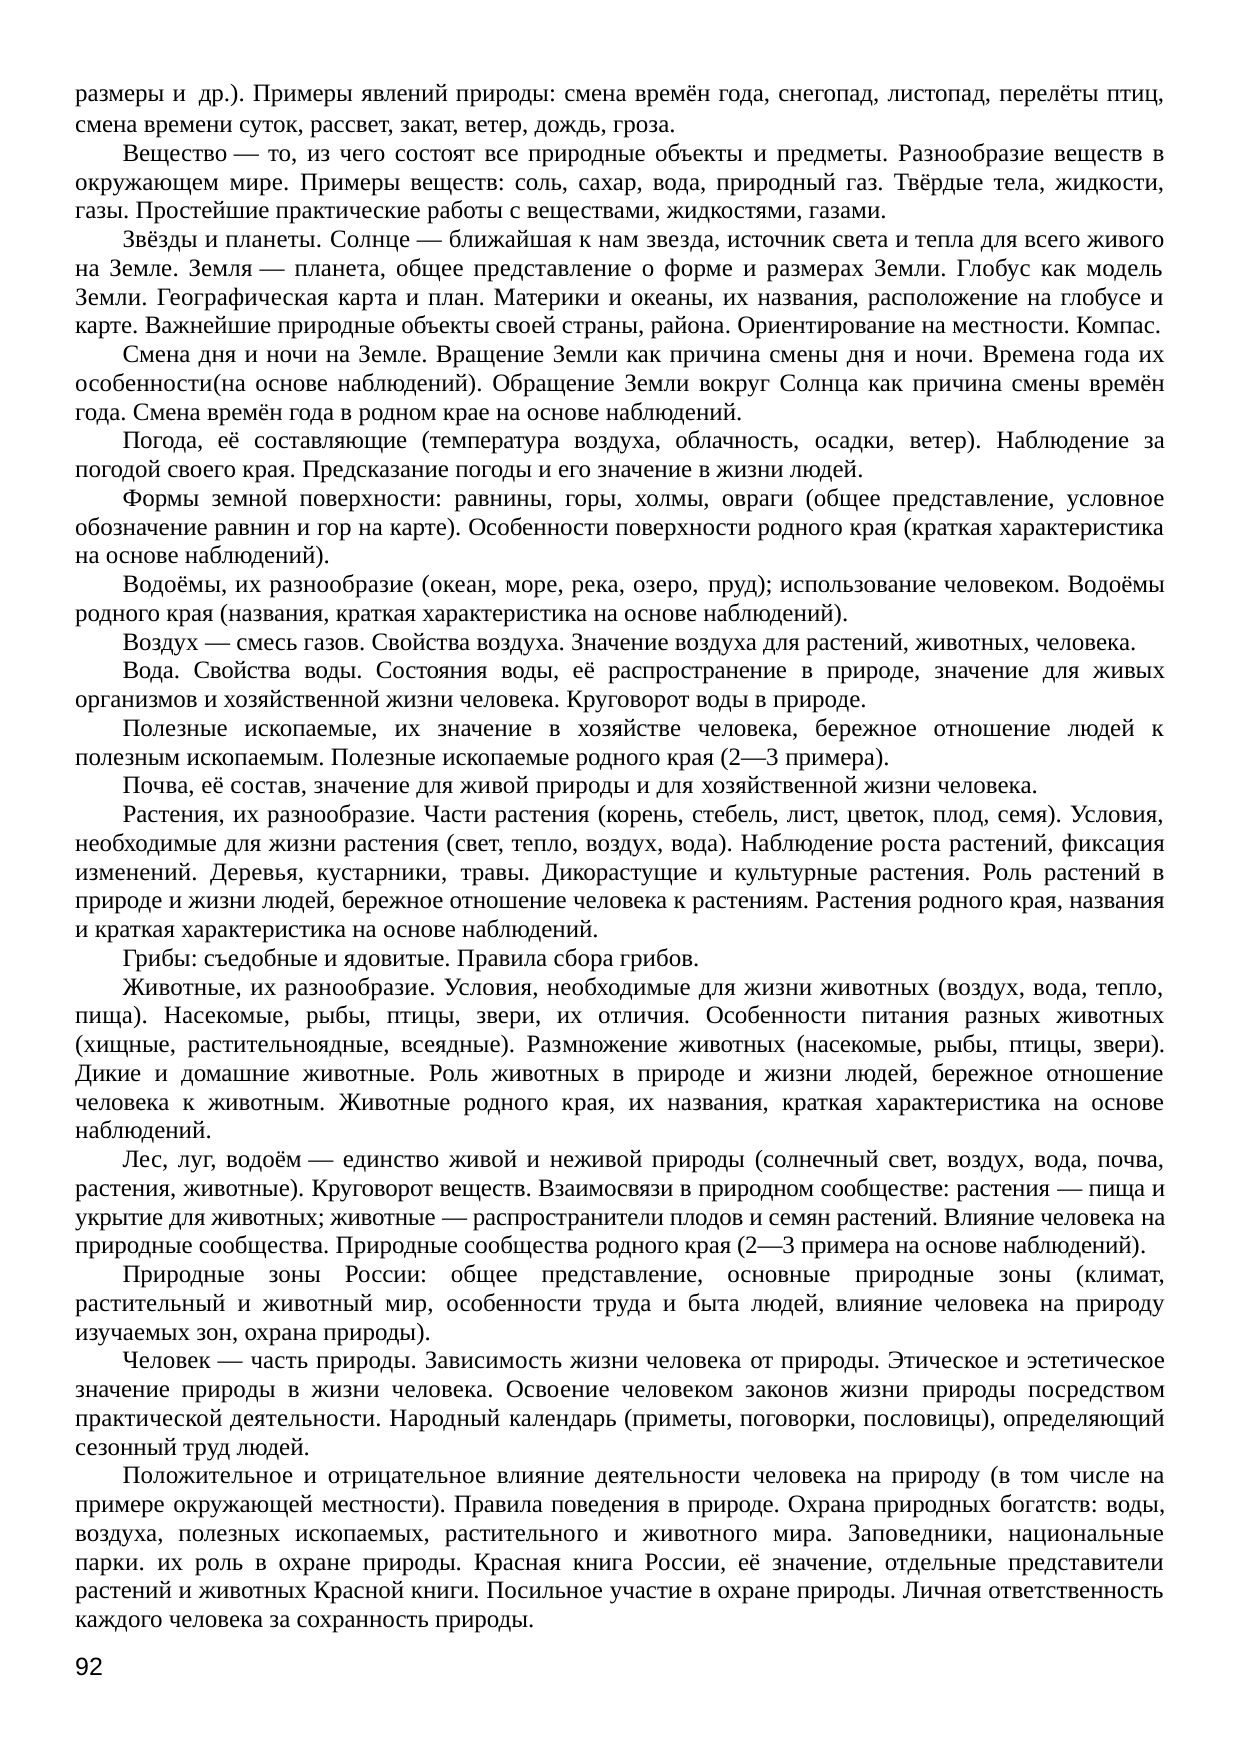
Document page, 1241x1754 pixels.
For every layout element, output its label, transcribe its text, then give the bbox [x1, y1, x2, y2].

text Вода. Свойства воды. Состояния воды, её распространение в природе, значение для живых организмов и хозяйственной жизни человека. Круговорот воды в природе. [75, 655, 1165, 713]
text Положительное и отрицательное влияние деятельности человека на природу (в том числе на примере окружающей местности). Правила поведения в природе. Охрана природных богатств: воды, воздуха, полезных ископаемых, растительного и животного мира. Заповедники, национальные парки. их роль в охране природы. Красная книга России, её значение, отдельные представители растений и животных Красной книги. Посильное участие в охране природы. Личная ответственность каждого человека за сохранность природы. [75, 1460, 1165, 1633]
text Полезные ископаемые, их значение в хозяйстве человека, бережное отношение людей к полезным ископаемым. Полезные ископаемые родного края (2—3 примера). [75, 713, 1165, 770]
text Формы земной поверхности: равнины, горы, холмы, овраги (общее представление, условное обозначение равнин и гор на карте). Особенности поверхности родного края (краткая характеристика на основе наблюдений). [75, 483, 1165, 569]
text Животные, их разнообразие. Условия, необходимые для жизни животных (воздух, вода, тепло, пища). Насекомые, рыбы, птицы, звери, их отличия. Особенности питания разных животных (хищные, растительноядные, всеядные). Размножение животных (насекомые, рыбы, птицы, звери). Дикие и домашние животные. Роль животных в природе и жизни людей, бережное отношение человека к животным. Животные родного края, их названия, краткая характеристика на основе наблюдений. [75, 972, 1165, 1144]
text Звёзды и планеты. Солнце — ближайшая к нам звезда, источник света и тепла для всего живого на Земле. Земля — планета, общее представление о форме и размерах Земли. Глобус как модель Земли. Географическая карта и план. Материки и океаны, их названия, расположение на глобусе и карте. Важнейшие природные объекты своей страны, района. Ориентирование на местности. Компас. [75, 224, 1165, 339]
text Погода, её составляющие (температура воздуха, облачность, осадки, ветер). Наблюдение за погодой своего края. Предсказание погоды и его значение в жизни людей. [75, 425, 1165, 483]
text Водоёмы, их разнообразие (океан, море, река, озеро, пруд); использование человеком. Водоёмы родного края (названия, краткая характеристика на основе наблюдений). [75, 569, 1165, 627]
text Смена дня и ночи на Земле. Вращение Земли как причина смены дня и ночи. Времена года их особенности(на основе наблюдений). Обращение Земли вокруг Солнца как причина смены времён года. Смена времён года в родном крае на основе наблюдений. [75, 339, 1165, 425]
text Природные зоны России: общее представление, основные природные зоны (климат, растительный и животный мир, особенности труда и быта людей, влияние человека на природу изучаемых зон, охрана природы). [75, 1259, 1165, 1345]
text Лес, луг, водоём — единство живой и неживой природы (солнечный свет, воздух, вода, почва, растения, животные). Круговорот веществ. Взаимосвязи в природном сообществе: растения — пища и укрытие для животных; животные — распространители плодов и семян растений. Влияние человека на природные сообщества. Природные сообщества родного края (2—3 примера на основе наблюдений). [75, 1144, 1165, 1259]
text Воздух — смесь газов. Свойства воздуха. Значение воздуха для растений, животных, человека. [75, 627, 1165, 655]
text Растения, их разнообразие. Части растения (корень, стебель, лист, цветок, плод, семя). Условия, необходимые для жизни растения (свет, тепло, воздух, вода). Наблюдение роста растений, фиксация изменений. Деревья, кустарники, травы. Дикорастущие и культурные растения. Роль растений в природе и жизни людей, бережное отношение человека к растениям. Растения родного края, названия и краткая характеристика на основе наблюдений. [75, 799, 1165, 943]
text размеры и др.). Примеры явлений природы: смена времён года, снегопад, листопад, перелёты птиц, смена времени суток, рассвет, закат, ветер, дождь, гроза. [75, 75, 1165, 138]
text Человек — часть природы. Зависимость жизни человека от природы. Этическое и эстетическое значение природы в жизни человека. Освоение человеком законов жизни природы посредством практической деятельности. Народный календарь (приметы, поговорки, пословицы), определяющий сезонный труд людей. [75, 1345, 1165, 1460]
text Почва, её состав, значение для живой природы и для хозяйственной жизни человека. [75, 770, 1165, 799]
text Грибы: съедобные и ядовитые. Правила сбора грибов. [75, 943, 1165, 972]
text Вещество — то, из чего состоят все природные объекты и предметы. Разнообразие веществ в окружающем мире. Примеры веществ: соль, сахар, вода, природный газ. Твёрдые тела, жидкости, газы. Простейшие практические работы с веществами, жидкостями, газами. [75, 138, 1165, 224]
